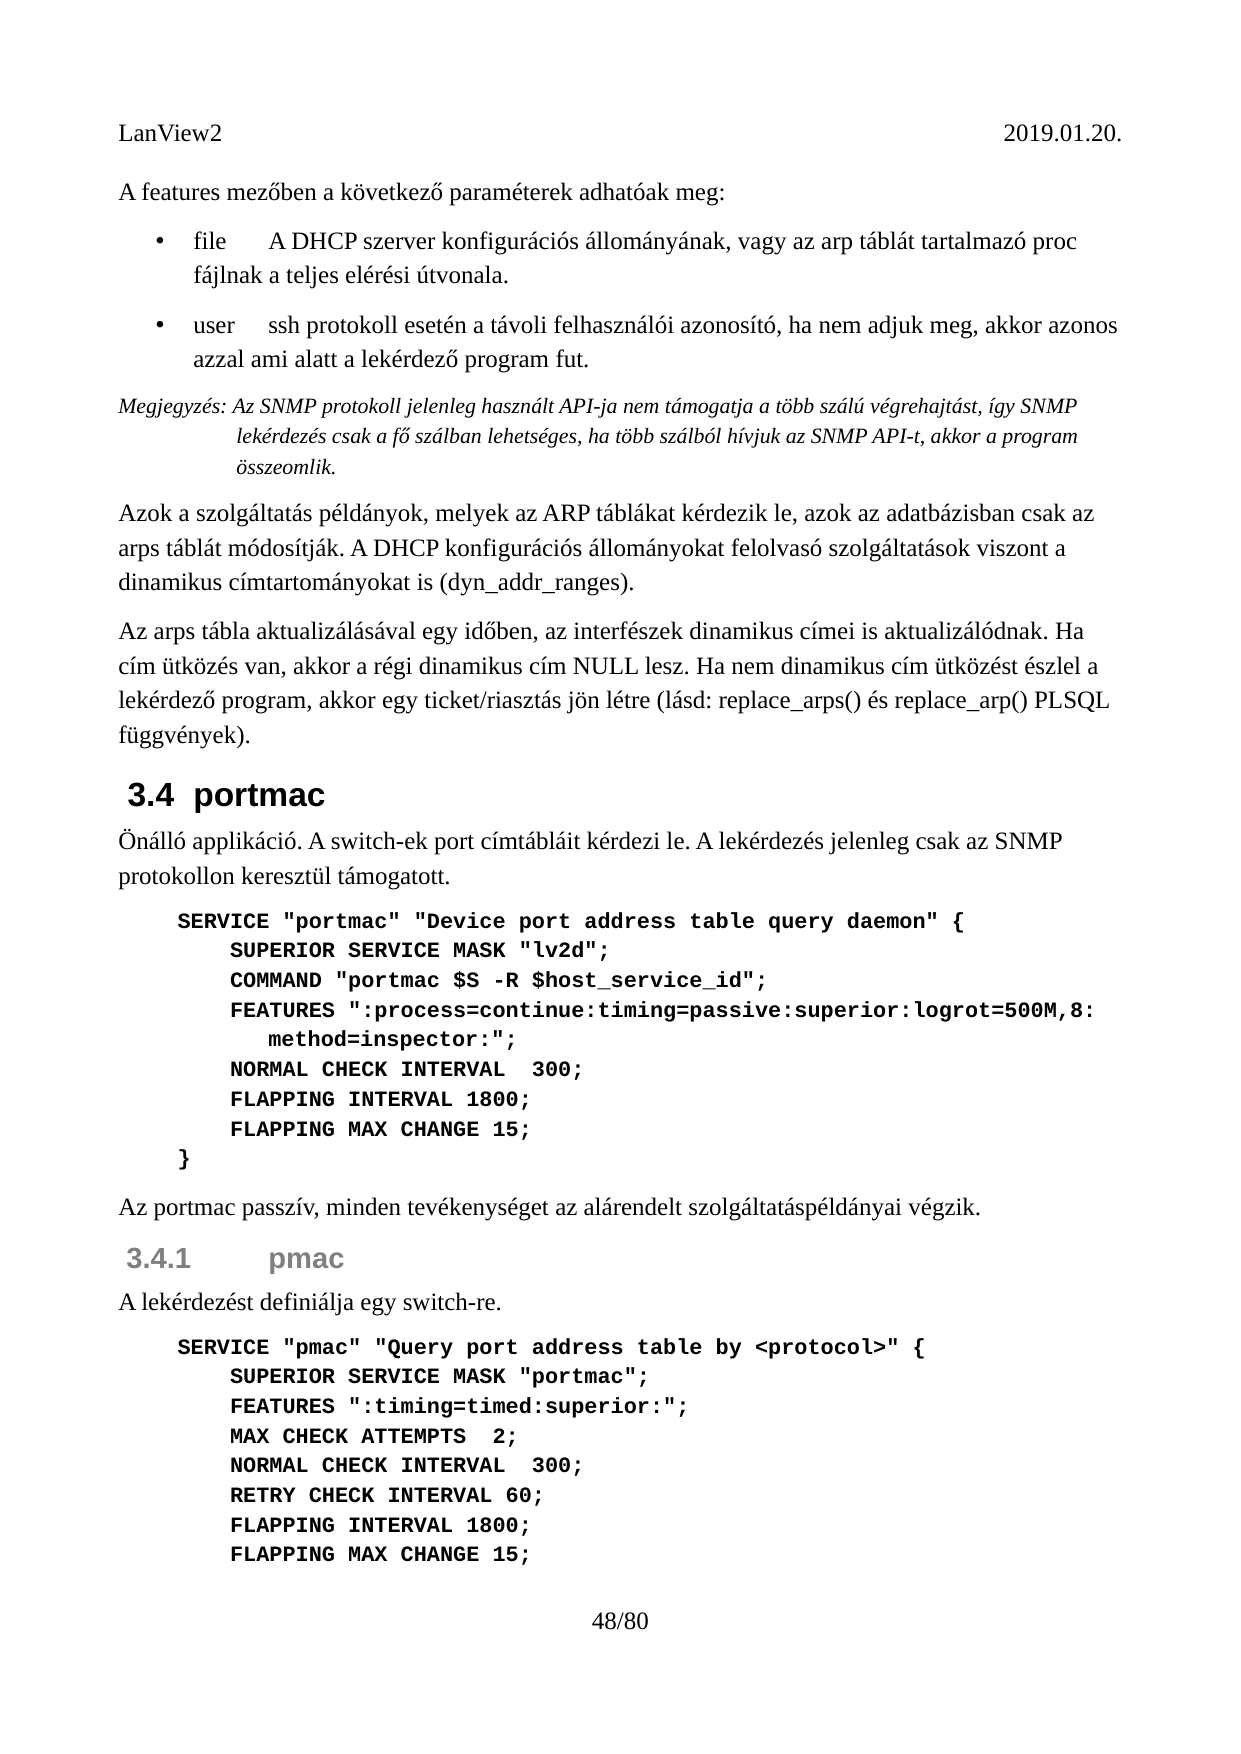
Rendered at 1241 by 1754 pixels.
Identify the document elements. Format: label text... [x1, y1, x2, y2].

text SERVICE "pmac" "Query port address table by <protocol>" { SUPERIOR SERVICE MASK "portmac"; FEATURES ":timing=timed:superior:"; MAX CHECK ATTEMPTS 2; NORMAL CHECK INTERVAL 300; RETRY CHECK INTERVAL 60; FLAPPING INTERVAL 1800; FLAPPING MAX CHANGE 15; [177, 1336, 1122, 1568]
text Azok a szolgáltatás példányok, melyek az ARP táblákat kérdezik le, azok az adatbázisban csak az arps táblát módosítják. A DHCP konfigurációs állományokat felolvasó szolgáltatások viszont a dinamikus címtartományokat is (dyn_addr_ranges). [118, 498, 1122, 596]
text Önálló applikáció. A switch-ek port címtábláit kérdezi le. A lekérdezés jelenleg csak az SNMP protokollon keresztül támogatott. [118, 826, 1122, 889]
text Az portmac passzív, minden tevékenységet az alárendelt szolgáltatáspéldányai végzik. [118, 1192, 1122, 1220]
list file A DHCP szerver konfigurációs állományának, vagy az arp táblát tartalmazó proc fájlnak a teljes elérési útvonala. [156, 226, 1122, 289]
text A lekérdezést definiálja egy switch-re. [118, 1287, 1122, 1316]
text Megjegyzés: Az SNMP protokoll jelenleg használt API-ja nem támogatja a több szálú végrehajtást, így SNMP lekérdezés csak a fő szálban lehetséges, ha több szálból hívjuk az SNMP API-t, akkor a program összeomlik. [118, 393, 1122, 479]
list user ssh protokoll esetén a távoli felhasználói azonosító, ha nem adjuk meg, akkor azonos azzal ami alatt a lekérdező program fut. [156, 310, 1122, 373]
text Az arps tábla aktualizálásával egy időben, az interfészek dinamikus címei is aktualizálódnak. Ha cím ütközés van, akkor a régi dinamikus cím NULL lesz. Ha nem dinamikus cím ütközést észlel a lekérdező program, akkor egy ticket/riasztás jön létre (lásd: replace_arps() és replace_arp() PLSQL függvények). [118, 616, 1122, 749]
text A features mezőben a következő paraméterek adhatóak meg: [118, 177, 1122, 206]
subtitle pmac [118, 1241, 1122, 1274]
text SERVICE "portmac" "Device port address table query daemon" { SUPERIOR SERVICE MASK "lv2d"; COMMAND "portmac $S -R $host_service_id"; FEATURES ":process=continue:timing=passive:superior:logrot=500M,8: method=inspector:"; NORMAL CHECK INTERVAL 300; FLAPPING INTERVAL 1800; FLAPPING MAX CHANGE 15; } [177, 910, 1122, 1172]
subtitle portmac [118, 775, 1122, 814]
